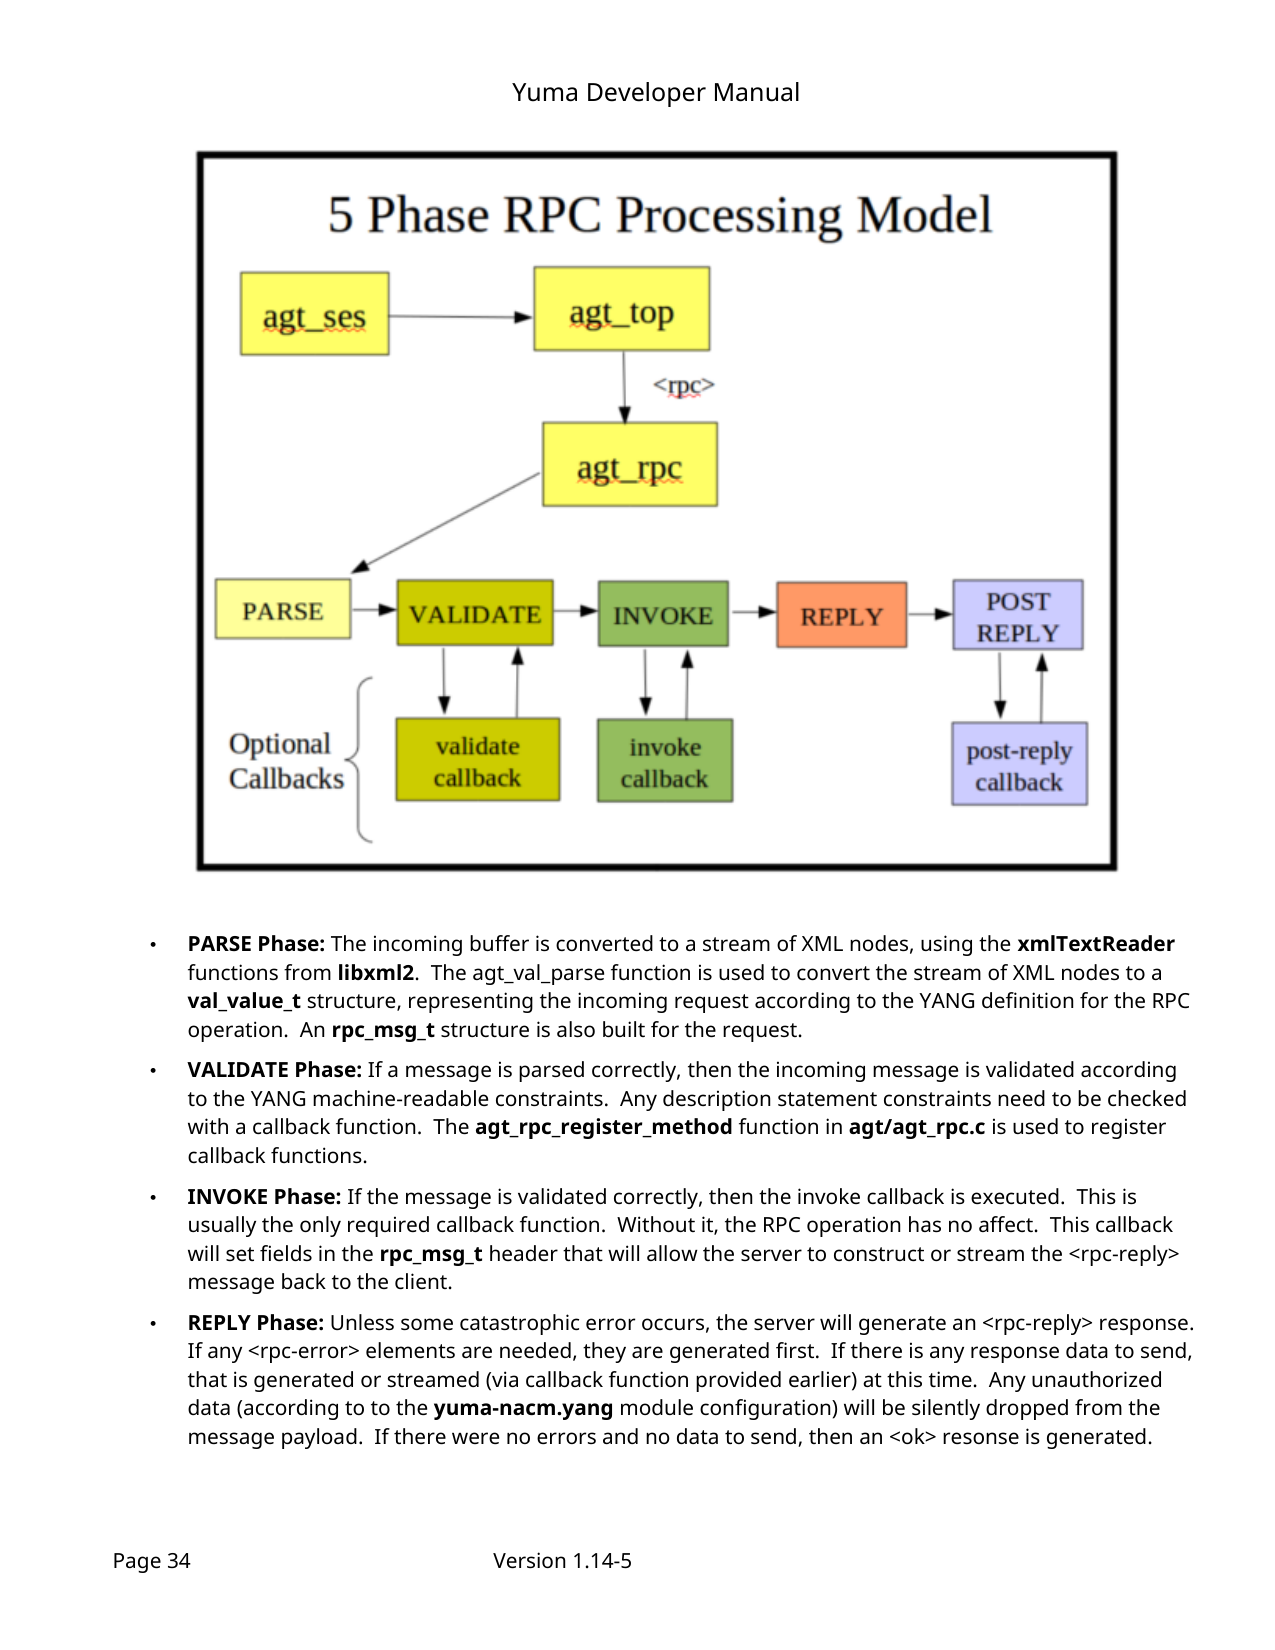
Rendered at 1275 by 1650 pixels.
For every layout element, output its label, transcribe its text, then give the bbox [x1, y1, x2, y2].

picture [171, 138, 1142, 889]
list REPLY Phase: Unless some catastrophic error occurs, the server will generate an <rpc-reply> response. If any <rpc-error> elements are needed, they are generated first. If there is any response data to send, that is generated or streamed (via callback function provided earlier) at this time. Any unauthorized data (according to to the yuma-nacm.yang module configuration) will be silently dropped from the message payload. If there were no errors and no data to send, then an <ok> resonse is generated. [150, 1308, 1200, 1450]
list VALIDATE Phase: If a message is parsed correctly, then the incoming message is validated according to the YANG machine-readable constraints. Any description statement constraints need to be checked with a callback function. The agt_rpc_register_method function in agt/agt_rpc.c is used to register callback functions. [150, 1056, 1200, 1169]
list INVOKE Phase: If the message is validated correctly, then the invoke callback is executed. This is usually the only required callback function. Without it, the RPC operation has no affect. This callback will set fields in the rpc_msg_t header that will allow the server to construct or stream the <rpc-reply> message back to the client. [150, 1182, 1200, 1296]
list PARSE Phase: The incoming buffer is converted to a stream of XML nodes, using the xmlTextReader functions from libxml2. The agt_val_parse function is used to convert the stream of XML nodes to a val_value_t structure, representing the incoming request according to the YANG definition for the RPC operation. An rpc_msg_t structure is also built for the request. [150, 929, 1200, 1043]
